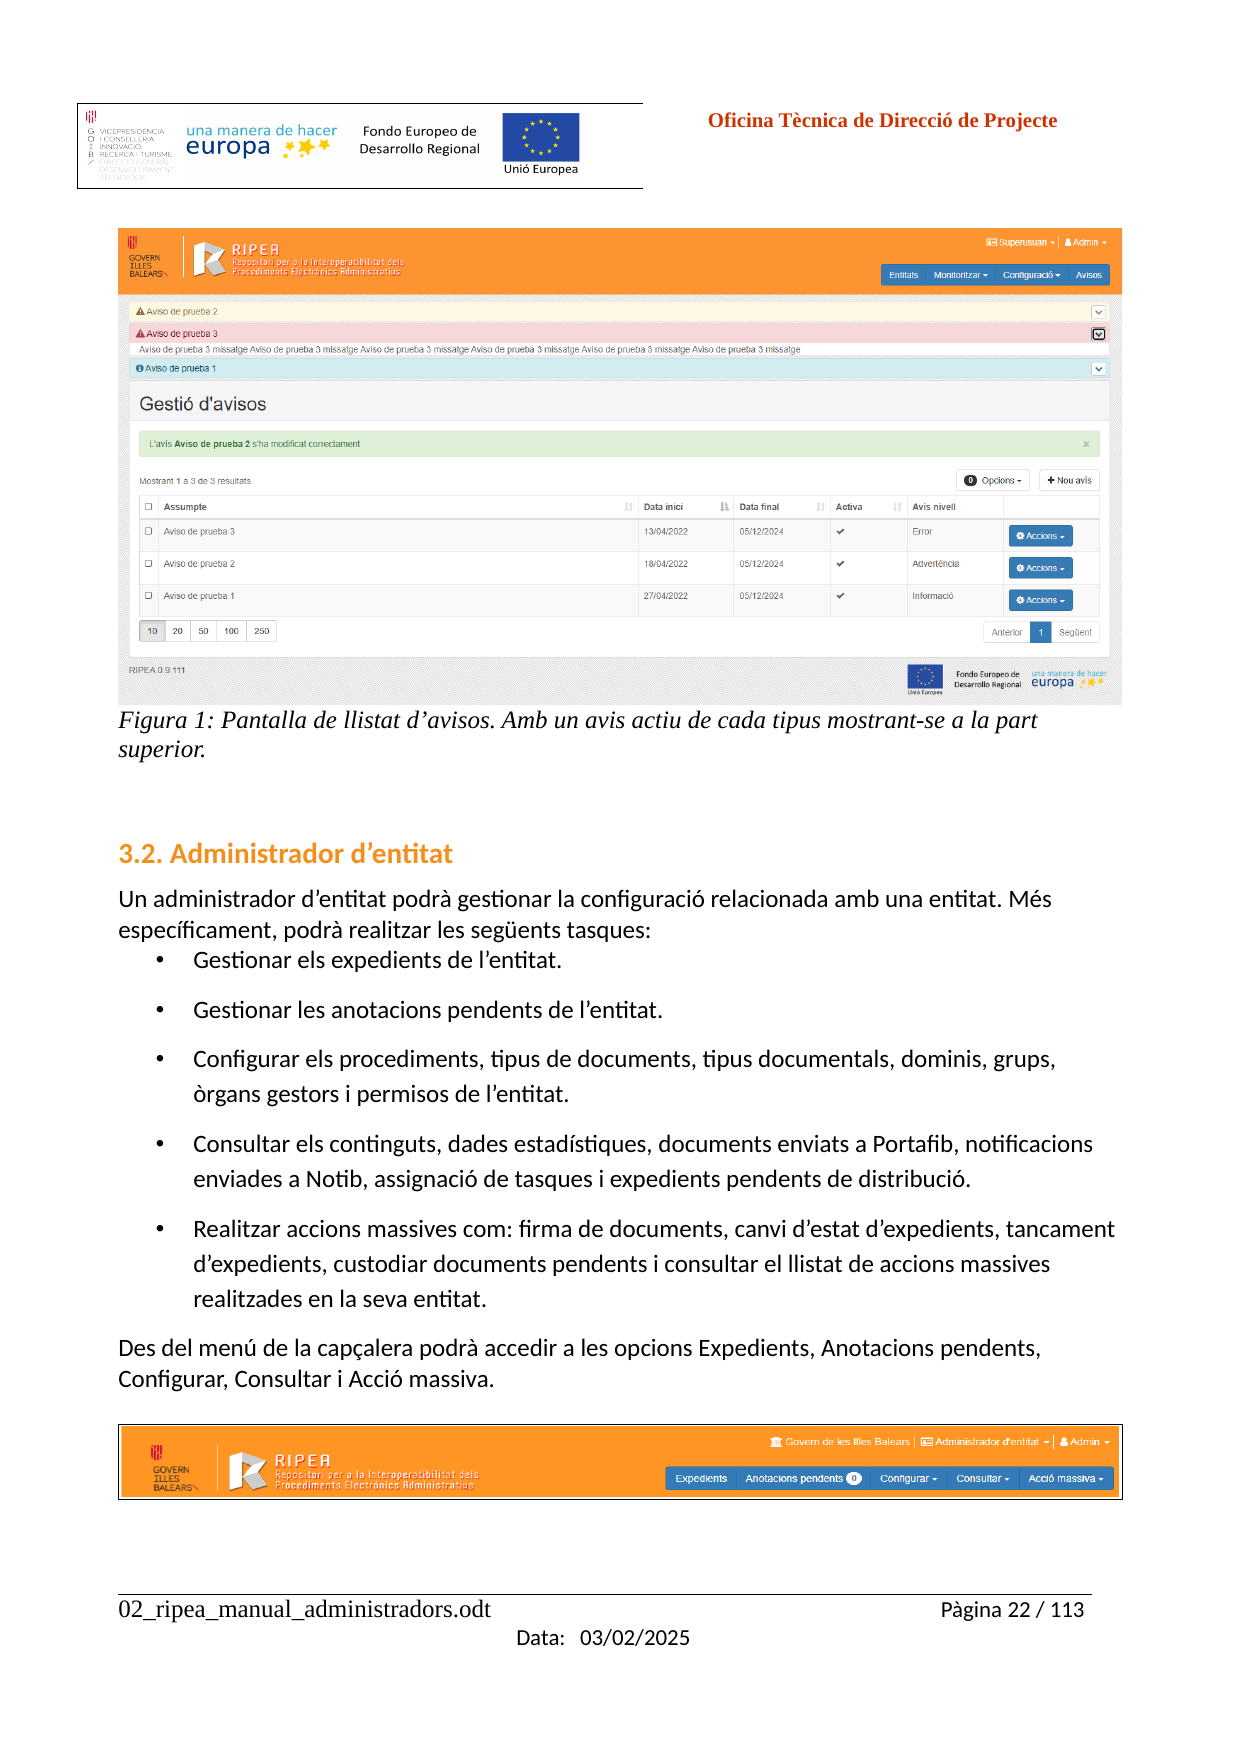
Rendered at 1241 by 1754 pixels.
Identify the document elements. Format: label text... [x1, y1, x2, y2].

picture [82, 108, 178, 182]
picture [118, 228, 1123, 705]
text Un administrador d’entitat podrà gestionar la configuració relacionada amb una entitat. Més específicament, podrà realitzar les següents tasques: [118, 883, 1122, 944]
subtitle 3.2. Administrador d’entitat [118, 835, 1122, 871]
picture [184, 108, 585, 182]
text Figura 1: Pantalla de llistat d’avisos. Amb un avis actiu de cada tipus mostrant-se a la part superior. [118, 705, 1122, 762]
list Consultar els continguts, dades estadístiques, documents enviats a Portafib, notificacions enviades a Notib, assignació de tasques i expedients pendents de distribució. [156, 1128, 1122, 1194]
picture [121, 1426, 1119, 1497]
list Configurar els procediments, tipus de documents, tipus documentals, dominis, grups, òrgans gestors i permisos de l’entitat. [156, 1043, 1122, 1109]
list Gestionar els expedients de l’entitat. [156, 944, 1122, 975]
list Gestionar les anotacions pendents de l’entitat. [156, 994, 1122, 1024]
list Realitzar accions massives com: firma de documents, canvi d’estat d’expedients, tancament d’expedients, custodiar documents pendents i consultar el llistat de accions massives realitzades en la seva entitat. [156, 1213, 1122, 1313]
text Des del menú de la capçalera podrà accedir a les opcions Expedients, Anotacions pendents, Configurar, Consultar i Acció massiva. [118, 1332, 1122, 1393]
